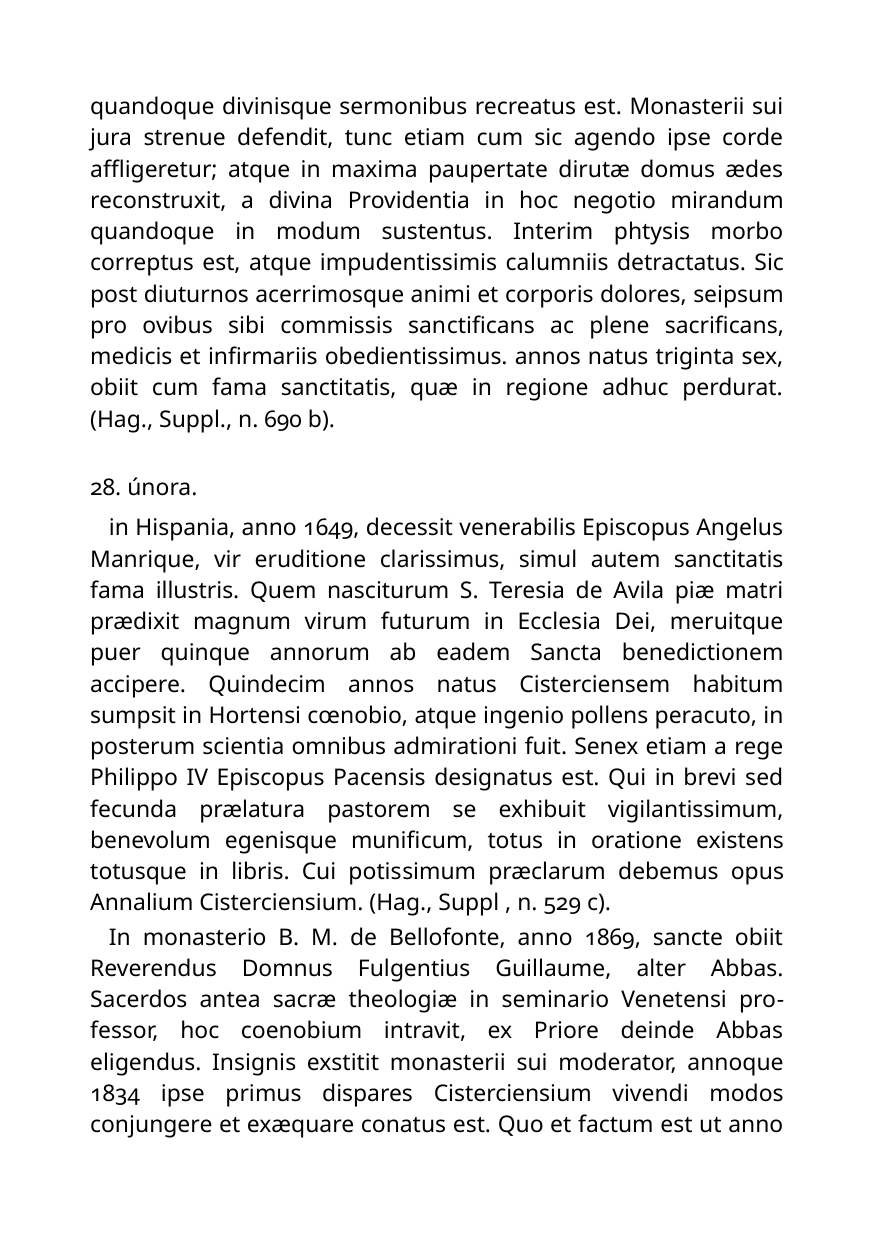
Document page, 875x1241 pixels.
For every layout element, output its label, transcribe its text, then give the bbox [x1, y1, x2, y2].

text 28. února. [90, 471, 784, 502]
text quandoque divinisque sermonibus recreatus est. Monasterii sui jura strenue defendit, tunc etiam cum sic agendo ipse corde affligeretur; atque in maxima paupertate dirutæ domus ædes reconstruxit, a divina Providentia in hoc negotio mirandum quandoque in modum sustentus. Interim phtysis morbo correptus est, atque impudentissimis ca­lumniis detractatus. Sic post diuturnos acerrimosque animi et corporis dolores, seipsum pro ovibus sibi commissis san­ctificans ac plene sacrificans, medicis et infirmariis obedientissimus. annos natus triginta sex, obiit cum fama sanctitatis, quæ in regione adhuc perdurat. (Hag., Suppl., n. 690 b). [90, 90, 784, 434]
text In monasterio B. M. de Bellofonte, anno 1869, sancte obiit Reverendus Domnus Fulgentius Guillaume, alter Abbas. Sacerdos antea sacræ theologiæ in seminario Venetensi pro­fessor, hoc coenobium intravit, ex Priore deinde Abbas eligendus. Insignis exstitit monasterii sui moderator, annoque 1834 ipse primus dispares Cisterciensium vivendi modos conjungere et exæquare conatus est. Quo et factum est ut anno [90, 921, 784, 1139]
text in Hispania, anno 1649, decessit venerabilis Episcopus Angelus Manrique, vir eruditione clarissimus, simul autem sanctitatis fama illustris. Quem nasciturum S. Teresia de Avila piæ matri prædixit magnum virum futurum in Ecclesia Dei, meruitque puer quinque annorum ab eadem Sancta benedictionem accipere. Quindecim annos natus Cisterciensem habitum sumpsit in Hortensi cœnobio, atque ingenio pollens peracuto, in posterum scientia omnibus admirationi fuit. Senex etiam a rege Philippo IV Episcopus Pacensis designatus est. Qui in brevi sed fecunda prælatura pastorem se exhibuit vigilantissimum, benevolum egenisque munifi­cum, totus in oratione existens totusque in libris. Cui potis­simum præclarum debemus opus Annalium Cisterciensium. (Hag., Suppl , n. 529 c). [90, 511, 784, 917]
